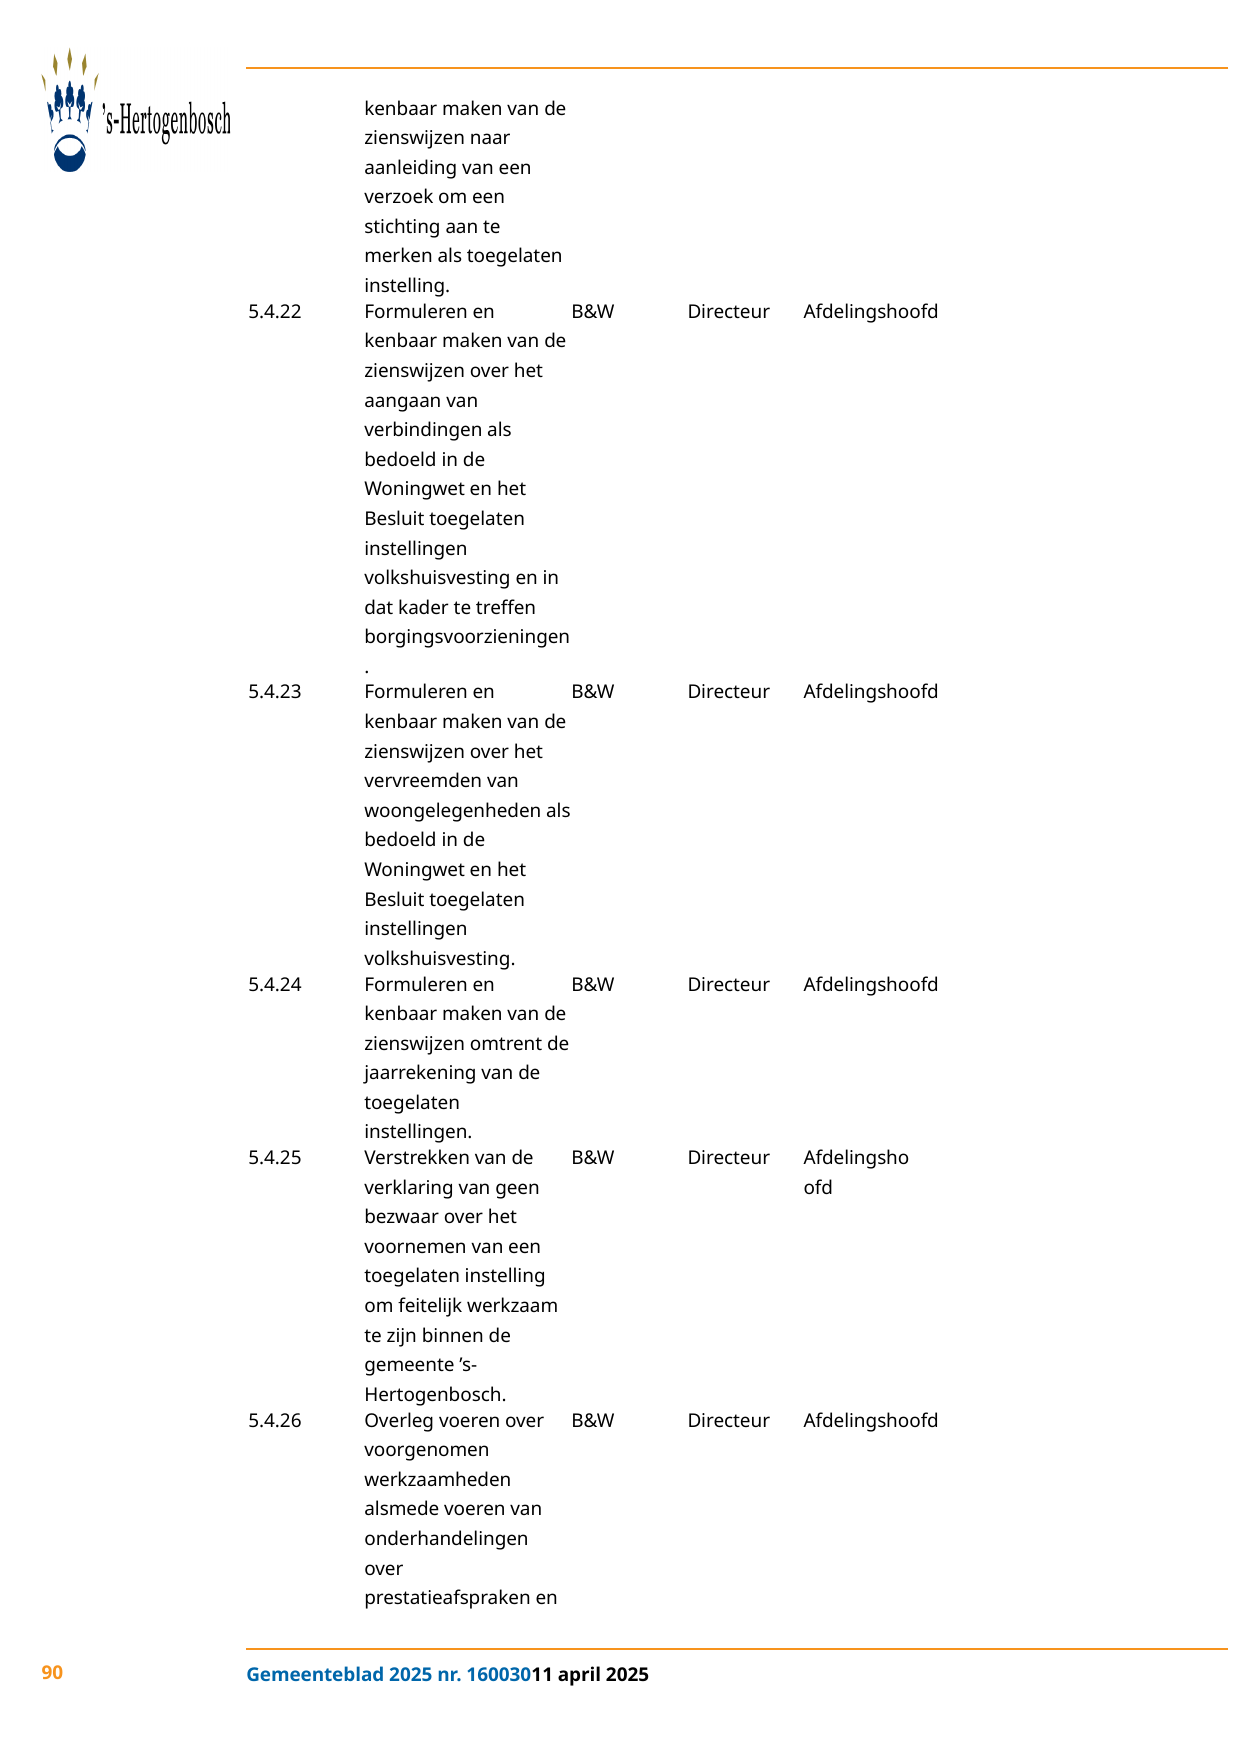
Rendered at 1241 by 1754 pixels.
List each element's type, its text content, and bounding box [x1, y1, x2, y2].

table_cell 5.4.25 [248, 1144, 364, 1407]
table_cell [687, 95, 803, 298]
table_cell [1035, 971, 1152, 1144]
table_cell [248, 95, 364, 298]
table_cell [1035, 679, 1152, 971]
table_cell Formuleren en kenbaar maken van de zienswijzen omtrent de jaarrekening van de toegelaten instellingen. [364, 971, 571, 1144]
table_cell Formuleren en kenbaar maken van de zienswijzen over het vervreemden van woongelegenheden als bedoeld in de Woningwet en het Besluit toegelaten instellingen volkshuisvesting. [364, 679, 571, 971]
table_cell Afdelingshoofd [803, 298, 1035, 679]
table_cell [803, 95, 1035, 298]
table_cell [1035, 95, 1152, 298]
table_cell Overleg voeren over voorgenomen werkzaamheden alsmede voeren van onderhandelingen over prestatieafspraken en [364, 1407, 571, 1610]
table_cell 5.4.23 [248, 679, 364, 971]
table_cell Afdelingshoofd [803, 1144, 919, 1407]
table_cell 5.4.24 [248, 971, 364, 1144]
table_cell Directeur [687, 679, 803, 971]
table_cell [1035, 298, 1152, 679]
table_cell kenbaar maken van de zienswijzen naar aanleiding van een verzoek om een stichting aan te merken als toegelaten instelling. [364, 95, 571, 298]
table_cell Afdelingshoofd [803, 679, 1035, 971]
table_cell [571, 95, 687, 298]
table_cell Directeur [687, 971, 803, 1144]
table_cell Verstrekken van de verklaring van geen bezwaar over het voornemen van een toegelaten instelling om feitelijk werkzaam te zijn binnen de gemeente ’s-Hertogenbosch. [364, 1144, 571, 1407]
table_cell Afdelingshoofd [803, 971, 1035, 1144]
table_cell Directeur [687, 298, 803, 679]
table_cell Formuleren en kenbaar maken van de zienswijzen over het aangaan van verbindingen als bedoeld in de Woningwet en het Besluit toegelaten instellingen volkshuisvesting en in dat kader te treffen borgingsvoorzieningen. [364, 298, 571, 679]
table_cell Directeur [687, 1144, 803, 1407]
table_cell Directeur [687, 1407, 803, 1610]
picture [41, 47, 231, 172]
table_cell B&W [571, 971, 687, 1144]
table_cell Afdelingshoofd [803, 1407, 1035, 1610]
table_cell 5.4.22 [248, 298, 364, 679]
table_cell [919, 1144, 1152, 1407]
table_cell B&W [571, 298, 687, 679]
table_cell 5.4.26 [248, 1407, 364, 1610]
table_cell B&W [571, 1407, 687, 1610]
table_cell [1035, 1407, 1152, 1610]
table_cell B&W [571, 679, 687, 971]
table_cell B&W [571, 1144, 687, 1407]
